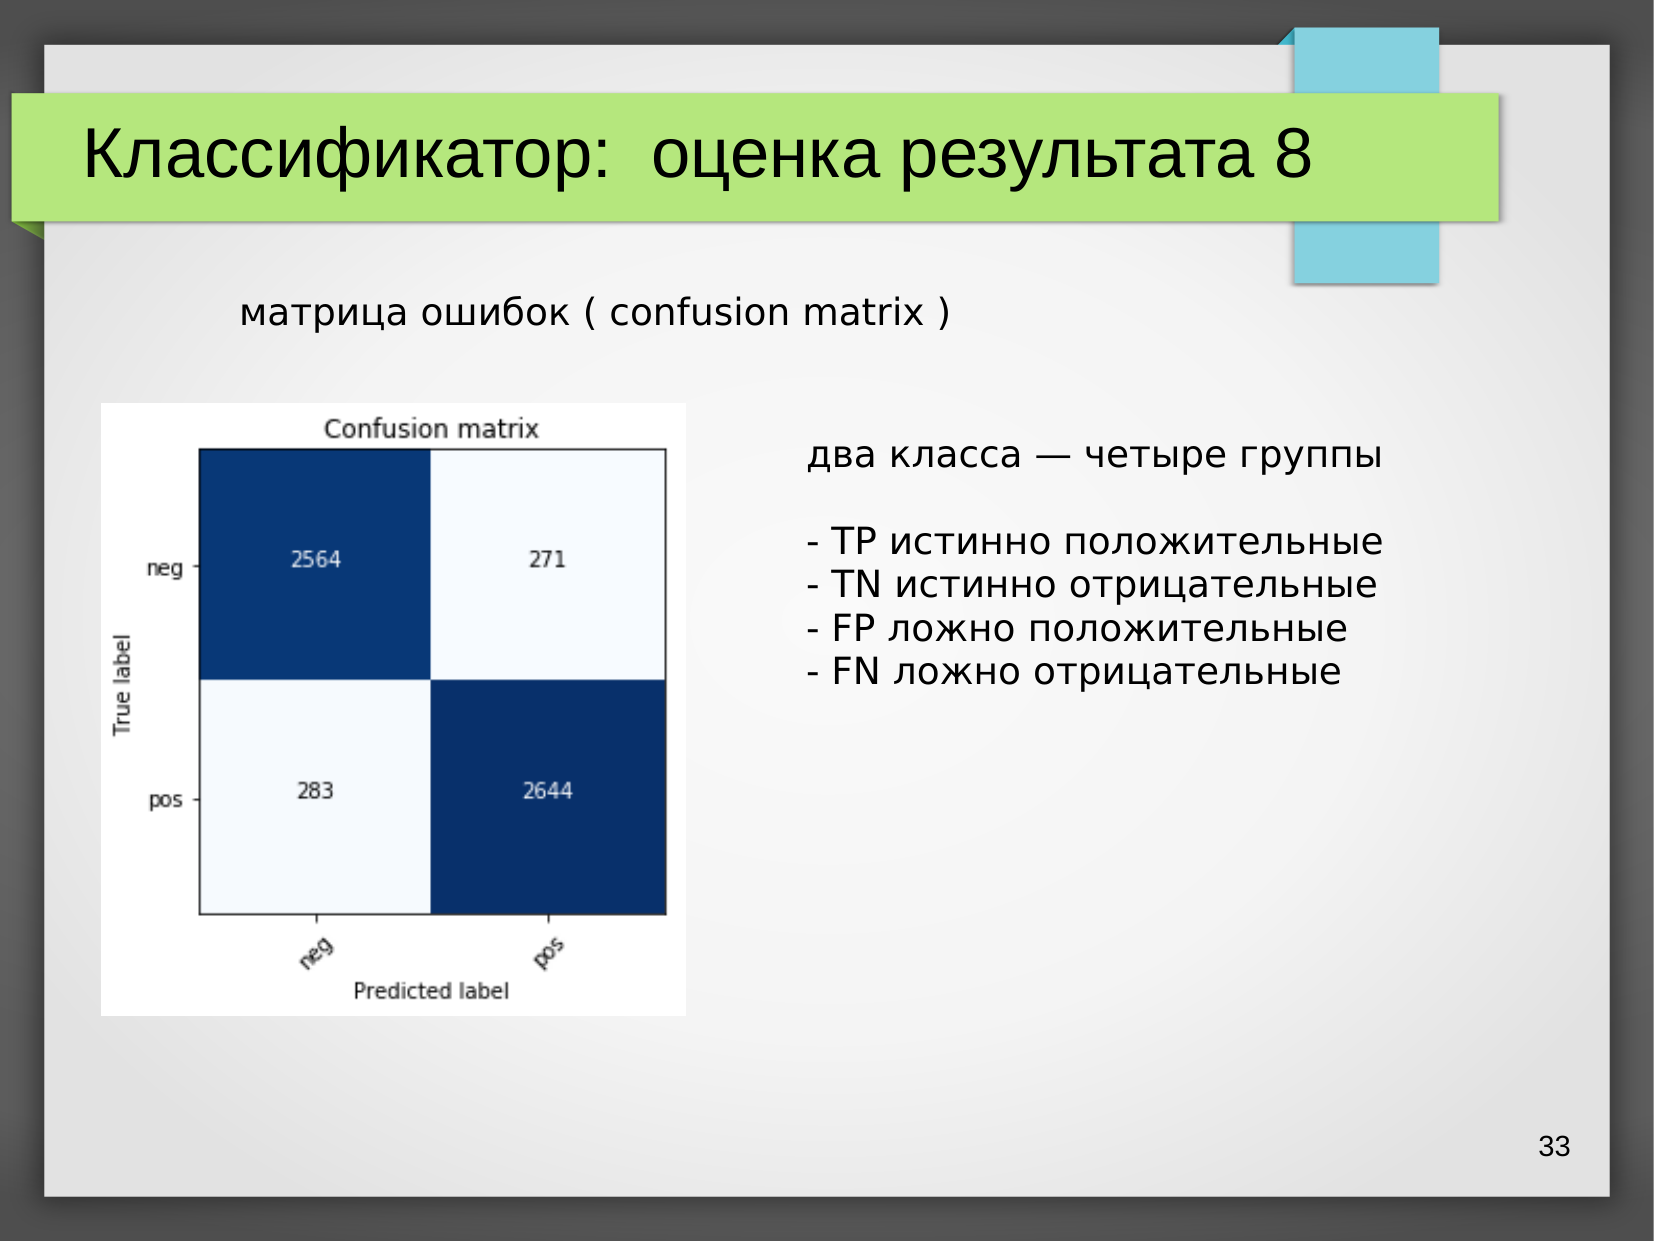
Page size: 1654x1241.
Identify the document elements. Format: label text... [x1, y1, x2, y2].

picture [0, 0, 1654, 1241]
title Классификатор: оценка результата 8 [82, 49, 1571, 257]
text_box два класса — четыре группы - TP истинно положительные - TN истинно отрицательные - FP ложно положительные - FN ложно отрицательные [791, 425, 1501, 922]
text_box матрица ошибок ( confusion matrix ) [224, 283, 969, 342]
